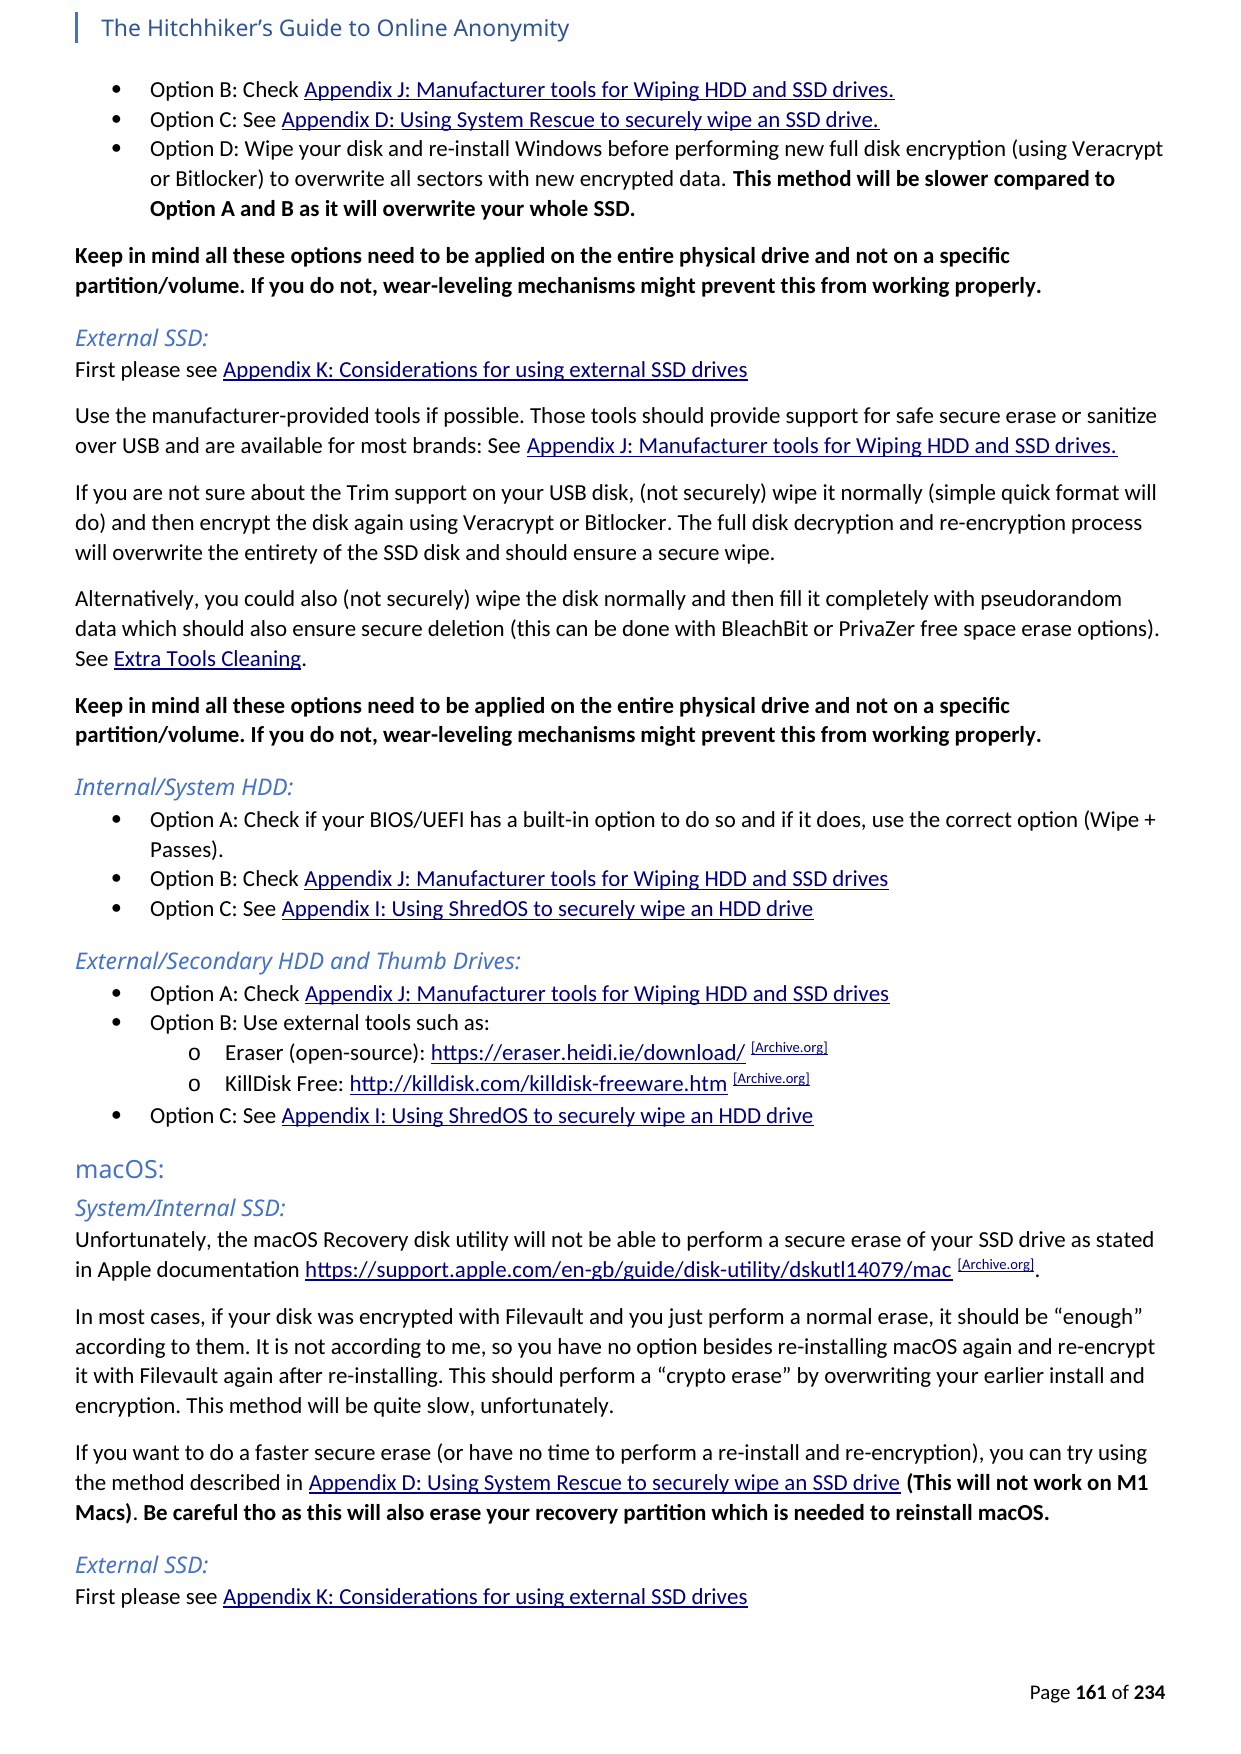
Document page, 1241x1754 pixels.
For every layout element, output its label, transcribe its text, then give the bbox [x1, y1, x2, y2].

text Use the manufacturer-provided tools if possible. Those tools should provide support for safe secure erase or sanitize over USB and are available for most brands: See Appendix J: Manufacturer tools for Wiping HDD and SSD drives. [75, 402, 1165, 459]
list Option C: See Appendix D: Using System Rescue to securely wipe an SSD drive. [112, 105, 1165, 133]
list Eraser (open-source): https://eraser.heidi.ie/download/ [Archive.org] [187, 1038, 1165, 1068]
text First please see Appendix K: Considerations for using external SSD drives [75, 355, 1165, 383]
text If you want to do a faster secure erase (or have no time to perform a re-install and re-encryption), you can try using the method described in Appendix D: Using System Rescue to securely wipe an SSD drive (This will not work on M1 Macs). Be careful tho as this will also erase your recovery partition which is needed to reinstall macOS. [75, 1438, 1165, 1526]
subtitle macOS: [75, 1151, 1165, 1186]
list KillDisk Free: http://killdisk.com/killdisk-freeware.htm [Archive.org] [187, 1069, 1165, 1099]
subtitle External/Secondary HDD and Thumb Drives: [75, 945, 1165, 976]
list Option A: Check Appendix J: Manufacturer tools for Wiping HDD and SSD drives [112, 979, 1165, 1007]
subtitle External SSD: [75, 1549, 1165, 1580]
subtitle Internal/System HDD: [75, 771, 1165, 803]
list Option B: Use external tools such as: [112, 1008, 1165, 1037]
text In most cases, if your disk was encrypted with Filevault and you just perform a normal erase, it should be “enough” according to them. It is not according to me, so you have no option besides re-installing macOS again and re-encrypt it with Filevault again after re-installing. This should perform a “crypto erase” by overwriting your earlier install and encryption. This method will be quite slow, unfortunately. [75, 1302, 1165, 1419]
subtitle System/Internal SSD: [75, 1192, 1165, 1223]
list Option C: See Appendix I: Using ShredOS to securely wipe an HDD drive [112, 894, 1165, 922]
list Option B: Check Appendix J: Manufacturer tools for Wiping HDD and SSD drives [112, 864, 1165, 893]
text Unfortunately, the macOS Recovery disk utility will not be able to perform a secure erase of your SSD drive as stated in Apple documentation https://support.apple.com/en-gb/guide/disk-utility/dskutl14079/mac [Archive.org]. [75, 1225, 1165, 1283]
text Alternatively, you could also (not securely) wipe the disk normally and then fill it completely with pseudorandom data which should also ensure secure deletion (this can be done with BleachBit or PrivaZer free space erase options). See Extra Tools Cleaning. [75, 584, 1165, 672]
text First please see Appendix K: Considerations for using external SSD drives [75, 1582, 1165, 1610]
list Option D: Wipe your disk and re-install Windows before performing new full disk encryption (using Veracrypt or Bitlocker) to overwrite all sectors with new encrypted data. This method will be slower compared to Option A and B as it will overwrite your whole SSD. [112, 134, 1165, 222]
subtitle External SSD: [75, 322, 1165, 353]
text Keep in mind all these options need to be applied on the entire physical drive and not on a specific partition/volume. If you do not, wear-leveling mechanisms might prevent this from working properly. [75, 691, 1165, 749]
list Option C: See Appendix I: Using ShredOS to securely wipe an HDD drive [112, 1101, 1165, 1129]
text Keep in mind all these options need to be applied on the entire physical drive and not on a specific partition/volume. If you do not, wear-leveling mechanisms might prevent this from working properly. [75, 241, 1165, 299]
list Option B: Check Appendix J: Manufacturer tools for Wiping HDD and SSD drives. [112, 75, 1165, 103]
list Option A: Check if your BIOS/UEFI has a built-in option to do so and if it does, use the correct option (Wipe + Passes). [112, 805, 1165, 863]
text If you are not sure about the Trim support on your USB disk, (not securely) wipe it normally (simple quick format will do) and then encrypt the disk again using Veracrypt or Bitlocker. The full disk decryption and re-encryption process will overwrite the entirety of the SSD disk and should ensure a secure wipe. [75, 478, 1165, 566]
